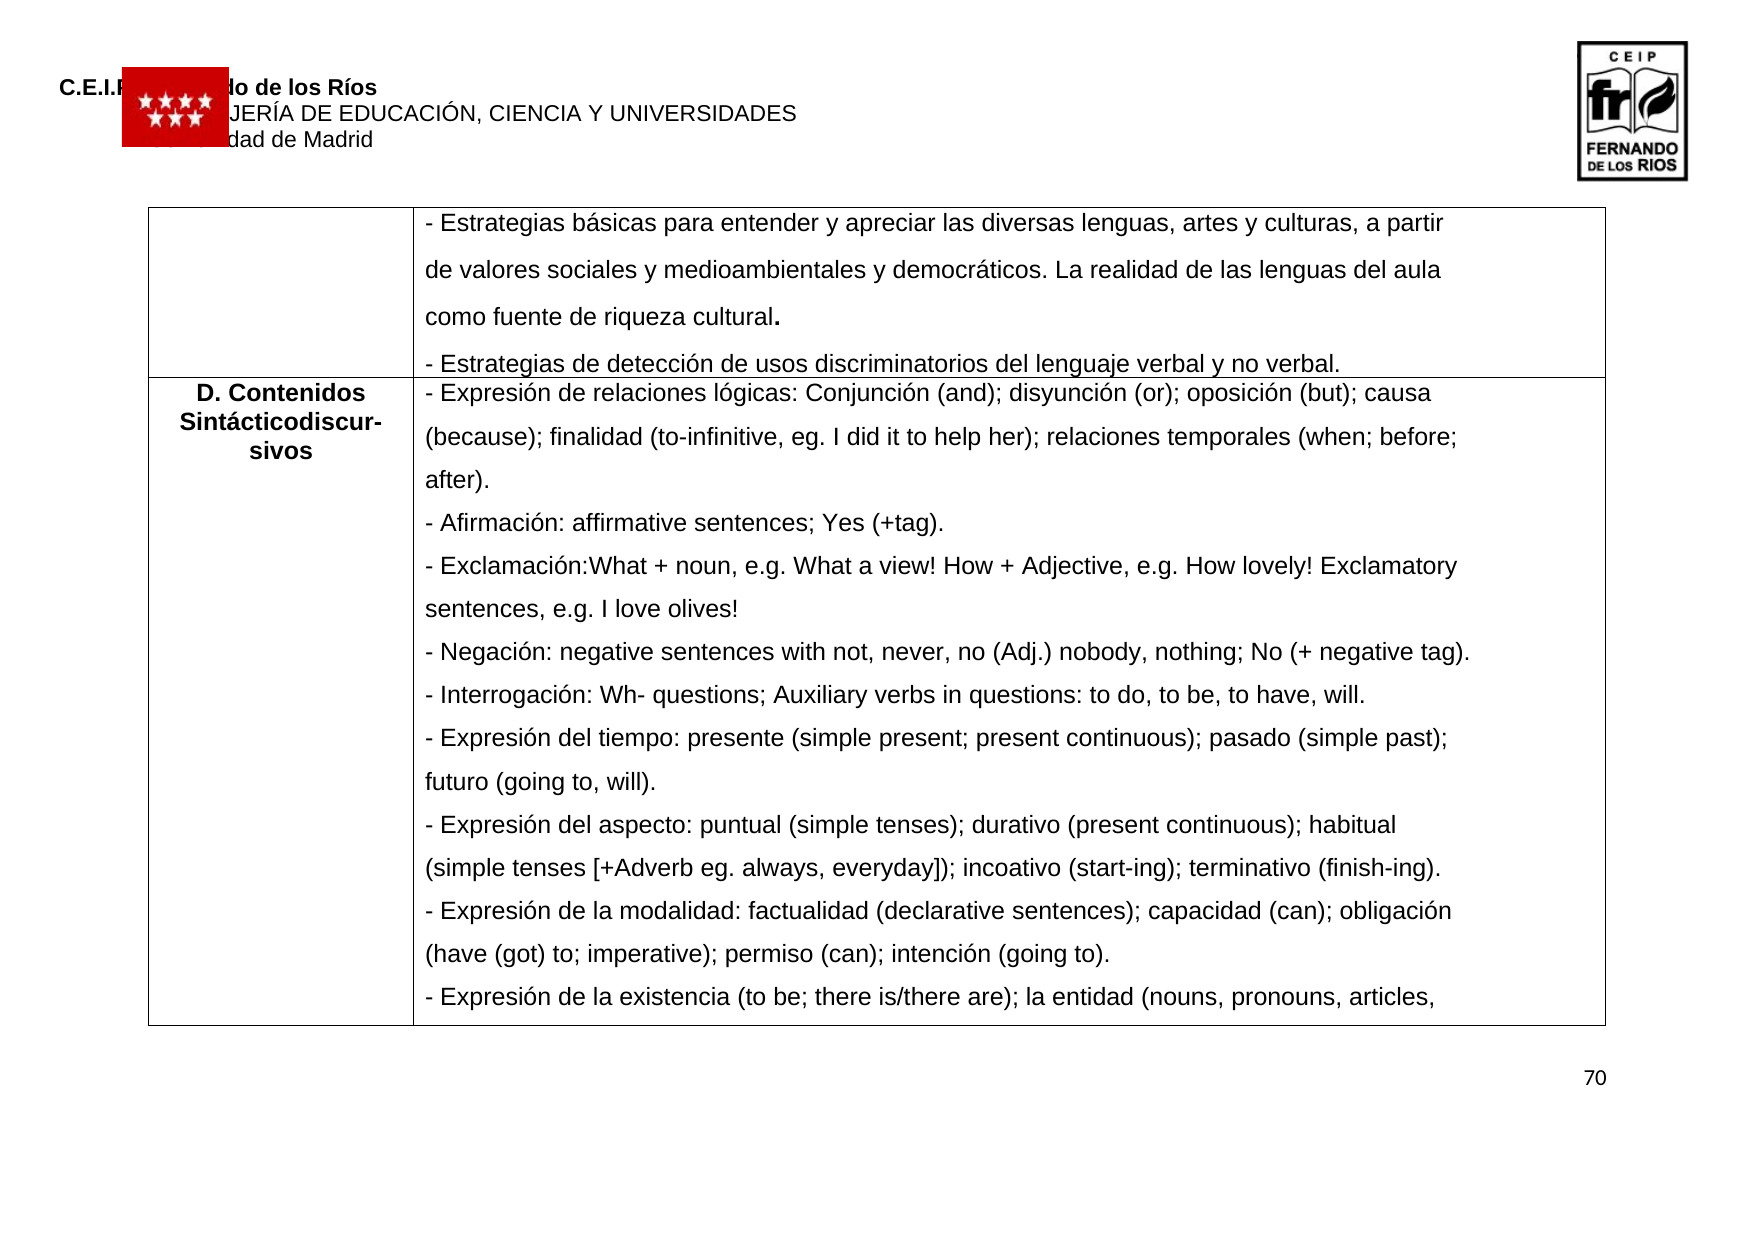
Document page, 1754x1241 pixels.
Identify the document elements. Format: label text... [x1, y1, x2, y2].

table_cell [149, 208, 413, 377]
table_cell - Estrategias básicas para entender y apreciar las diversas lenguas, artes y culturas, a partir de valores sociales y medioambientales y democráticos. La realidad de las lenguas del aula como fuente de riqueza cultural. - Estrategias de detección de usos discriminatorios del lenguaje verbal y no verbal. [414, 208, 1605, 377]
table_cell D. Contenidos Sintácticodiscur-sivos [149, 378, 413, 1025]
table_cell - Expresión de relaciones lógicas: Conjunción (and); disyunción (or); oposición (but); causa (because); finalidad (to-infinitive, eg. I did it to help her); relaciones temporales (when; before; after). - Afirmación: affirmative sentences; Yes (+tag). - Exclamación:What + noun, e.g. What a view! How + Adjective, e.g. How lovely! Exclamatory sentences, e.g. I love olives! - Negación: negative sentences with not, never, no (Adj.) nobody, nothing; No (+ negative tag). - Interrogación: Wh- questions; Auxiliary verbs in questions: to do, to be, to have, will. - Expresión del tiempo: presente (simple present; present continuous); pasado (simple past); futuro (going to, will). - Expresión del aspecto: puntual (simple tenses); durativo (present continuous); habitual (simple tenses [+Adverb eg. always, everyday]); incoativo (start-ing); terminativo (finish-ing). - Expresión de la modalidad: factualidad (declarative sentences); capacidad (can); obligación (have (got) to; imperative); permiso (can); intención (going to). - Expresión de la existencia (to be; there is/there are); la entidad (nouns, pronouns, articles, [414, 378, 1605, 1025]
